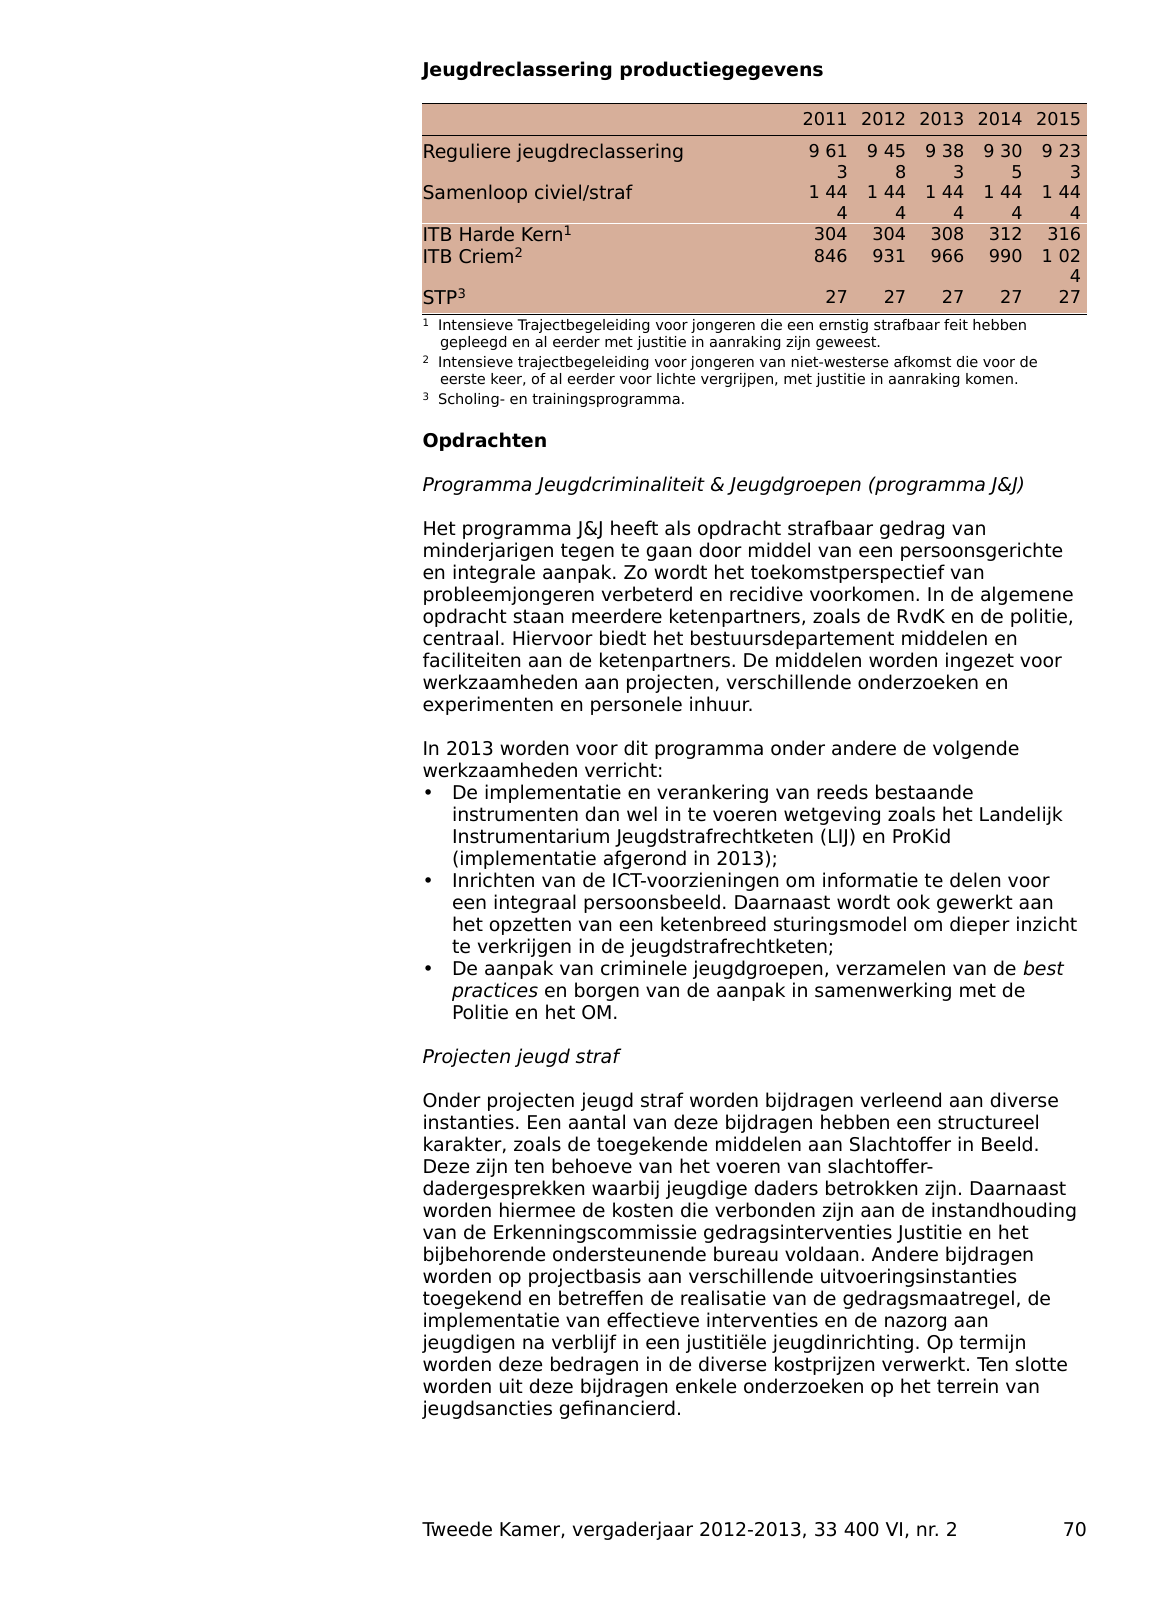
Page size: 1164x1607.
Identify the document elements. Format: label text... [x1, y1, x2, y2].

table_cell 304 [854, 224, 912, 246]
table_cell 9 305 [970, 136, 1028, 182]
table_cell 316 [1028, 224, 1087, 246]
table_header 2014 [970, 104, 1028, 135]
text Het programma J&J heeft als opdracht strafbaar gedrag van minderjarigen tegen te gaan door middel van een persoonsgerichte en integrale aanpak. Zo wordt het toekomstperspectief van probleemjongeren verbeterd en recidive voorkomen. In de algemene opdracht staan meerdere ketenpartners, zoals de RvdK en de politie, centraal. Hiervoor biedt het bestuursdepartement middelen en faciliteiten aan de ketenpartners. De middelen worden ingezet voor werkzaamheden aan projecten, verschillende onderzoeken en experimenten en personele inhuur. [422, 518, 1087, 716]
table_header 2015 [1028, 104, 1087, 135]
table_cell 9 383 [912, 136, 970, 182]
table_header 2013 [912, 104, 970, 135]
table_cell 27 [912, 287, 970, 313]
table_cell 9 233 [1028, 136, 1087, 182]
table_cell 27 [970, 287, 1028, 313]
text In 2013 worden voor dit programma onder andere de volgende werkzaamheden verricht: [422, 738, 1087, 782]
table_cell 27 [1028, 287, 1087, 313]
text • Inrichten van de ICT-voorzieningen om informatie te delen voor een integraal persoonsbeeld. Daarnaast wordt ook gewerkt aan het opzetten van een ketenbreed sturingsmodel om dieper inzicht te verkrijgen in de jeugdstrafrechtketen; [422, 870, 1087, 958]
subtitle Opdrachten [422, 430, 1087, 452]
table_cell 308 [912, 224, 970, 246]
table_cell 966 [912, 246, 970, 287]
table_header [422, 104, 795, 135]
table_cell 1 444 [1028, 182, 1087, 223]
subtitle Programma Jeugdcriminaliteit & Jeugdgroepen (programma J&J) [422, 474, 1087, 496]
table_cell 304 [795, 224, 853, 246]
table_cell Reguliere jeugdreclassering [422, 136, 795, 182]
table_cell 990 [970, 246, 1028, 287]
table_cell 27 [795, 287, 853, 313]
table_cell 1 024 [1028, 246, 1087, 287]
table_cell ITB Harde Kern1 [422, 224, 795, 246]
table_cell 9 613 [795, 136, 853, 182]
table_cell 931 [854, 246, 912, 287]
table_cell 1 444 [912, 182, 970, 223]
table_header 2011 [795, 104, 853, 135]
subtitle Jeugdreclassering productiegegevens [422, 59, 1087, 81]
table_cell Samenloop civiel/straf [422, 182, 795, 223]
subtitle Projecten jeugd straf [422, 1046, 1087, 1068]
text • De aanpak van criminele jeugdgroepen, verzamelen van de best practices en borgen van de aanpak in samenwerking met de Politie en het OM. [422, 958, 1087, 1024]
table_header 2012 [854, 104, 912, 135]
table_cell STP3 [422, 287, 795, 313]
table_cell 1 444 [970, 182, 1028, 223]
text Onder projecten jeugd straf worden bijdragen verleend aan diverse instanties. Een aantal van deze bijdragen hebben een structureel karakter, zoals de toegekende middelen aan Slachtoffer in Beeld. Deze zijn ten behoeve van het voeren van slachtoffer-dadergesprekken waarbij jeugdige daders betrokken zijn. Daarnaast worden hiermee de kosten die verbonden zijn aan de instandhouding van de Erkenningscommissie gedragsinterventies Justitie en het bijbehorende ondersteunende bureau voldaan. Andere bijdragen worden op projectbasis aan verschillende uitvoeringsinstanties toegekend en betreffen de realisatie van de gedragsmaatregel, de implementatie van effectieve interventies en de nazorg aan jeugdigen na verblijf in een justitiële jeugdinrichting. Op termijn worden deze bedragen in de diverse kostprijzen verwerkt. Ten slotte worden uit deze bijdragen enkele onderzoeken op het terrein van jeugdsancties gefinancierd. [422, 1090, 1087, 1420]
table_cell 9 458 [854, 136, 912, 182]
table_cell 1 444 [795, 182, 853, 223]
table_cell 1 Intensieve Trajectbegeleiding voor jongeren die een ernstig strafbaar feit hebben gepleegd en al eerder met justitie in aanraking zijn geweest. 2 Intensieve trajectbegeleiding voor jongeren van niet-westerse afkomst die voor de eerste keer, of al eerder voor lichte vergrijpen, met justitie in aanraking komen. 3 Scholing- en trainingsprogramma. [422, 315, 1087, 408]
table_cell 1 444 [854, 182, 912, 223]
table_cell ITB Criem2 [422, 246, 795, 287]
table_cell 27 [854, 287, 912, 313]
table_cell 312 [970, 224, 1028, 246]
table_cell 846 [795, 246, 853, 287]
text • De implementatie en verankering van reeds bestaande instrumenten dan wel in te voeren wetgeving zoals het Landelijk Instrumentarium Jeugdstrafrechtketen (LIJ) en ProKid (implementatie afgerond in 2013); [422, 782, 1087, 870]
